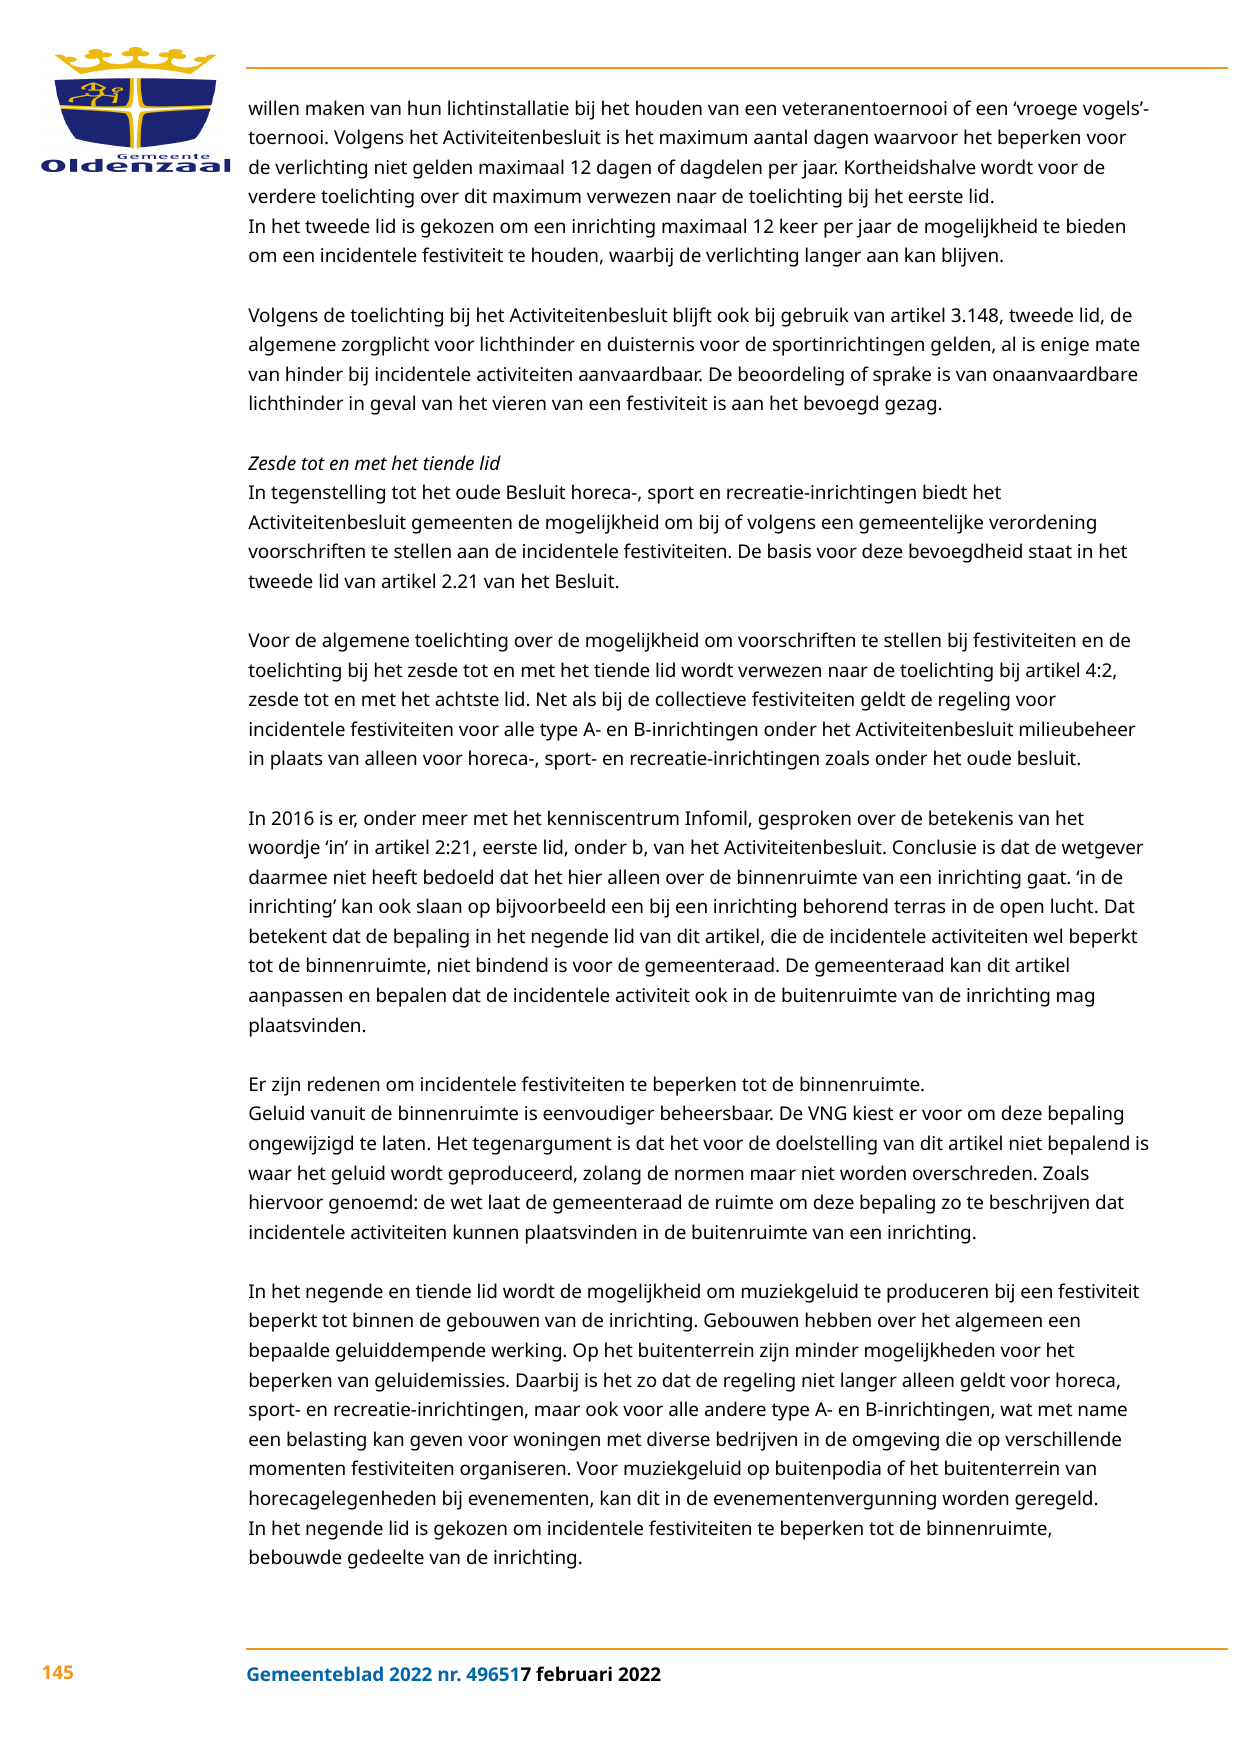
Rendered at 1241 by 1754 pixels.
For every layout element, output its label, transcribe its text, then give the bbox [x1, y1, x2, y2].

text Voor de algemene toelichting over de mogelijkheid om voorschriften te stellen bij festiviteiten en de toelichting bij het zesde tot en met het tiende lid wordt verwezen naar de toelichting bij artikel 4:2, zesde tot en met het achtste lid. Net als bij de collectieve festiviteiten geldt de regeling voor incidentele festiviteiten voor alle type A- en B-inrichtingen onder het Activiteitenbesluit milieubeheer in plaats van alleen voor horeca-, sport- en recreatie-inrichtingen zoals onder het oude besluit. [248, 627, 1152, 771]
text Geluid vanuit de binnenruimte is eenvoudiger beheersbaar. De VNG kiest er voor om deze bepaling ongewijzigd te laten. Het tegenargument is dat het voor de doelstelling van dit artikel niet bepalend is waar het geluid wordt geproduceerd, zolang de normen maar niet worden overschreden. Zoals hiervoor genoemd: de wet laat de gemeenteraad de ruimte om deze bepaling zo te beschrijven dat incidentele activiteiten kunnen plaatsvinden in de buitenruimte van een inrichting. [248, 1101, 1152, 1245]
picture [41, 47, 231, 172]
text Er zijn redenen om incidentele festiviteiten te beperken tot de binnenruimte. [248, 1071, 1152, 1097]
text In tegenstelling tot het oude Besluit horeca-, sport en recreatie-inrichtingen biedt het Activiteitenbesluit gemeenten de mogelijkheid om bij of volgens een gemeentelijke verordening voorschriften te stellen aan de incidentele festiviteiten. De basis voor deze bevoegdheid staat in het tweede lid van artikel 2.21 van het Besluit. [248, 479, 1152, 594]
text In het tweede lid is gekozen om een inrichting maximaal 12 keer per jaar de mogelijkheid te bieden om een incidentele festiviteit te houden, waarbij de verlichting langer aan kan blijven. [248, 213, 1152, 268]
text In 2016 is er, onder meer met het kenniscentrum Infomil, gesproken over de betekenis van het woordje ‘in’ in artikel 2:21, eerste lid, onder b, van het Activiteitenbesluit. Conclusie is dat de wetgever daarmee niet heeft bedoeld dat het hier alleen over de binnenruimte van een inrichting gaat. ‘in de inrichting’ kan ook slaan op bijvoorbeeld een bij een inrichting behorend terras in de open lucht. Dat betekent dat de bepaling in het negende lid van dit artikel, die de incidentele activiteiten wel beperkt tot de binnenruimte, niet bindend is voor de gemeenteraad. De gemeenteraad kan dit artikel aanpassen en bepalen dat de incidentele activiteit ook in de buitenruimte van de inrichting mag plaatsvinden. [248, 805, 1152, 1038]
text In het negende lid is gekozen om incidentele festiviteiten te beperken tot de binnenruimte, bebouwde gedeelte van de inrichting. [248, 1515, 1152, 1570]
text Zesde tot en met het tiende lid [248, 450, 1152, 476]
text willen maken van hun lichtinstallatie bij het houden van een veteranentoernooi of een ‘vroege vogels’-toernooi. Volgens het Activiteitenbesluit is het maximum aantal dagen waarvoor het beperken voor de verlichting niet gelden maximaal 12 dagen of dagdelen per jaar. Kortheidshalve wordt voor de verdere toelichting over dit maximum verwezen naar de toelichting bij het eerste lid. [248, 95, 1152, 209]
text In het negende en tiende lid wordt de mogelijkheid om muziekgeluid te produceren bij een festiviteit beperkt tot binnen de gebouwen van de inrichting. Gebouwen hebben over het algemeen een bepaalde geluiddempende werking. Op het buitenterrein zijn minder mogelijkheden voor het beperken van geluidemissies. Daarbij is het zo dat de regeling niet langer alleen geldt voor horeca, sport- en recreatie-inrichtingen, maar ook voor alle andere type A- en B-inrichtingen, wat met name een belasting kan geven voor woningen met diverse bedrijven in de omgeving die op verschillende momenten festiviteiten organiseren. Voor muziekgeluid op buitenpodia of het buitenterrein van horecagelegenheden bij evenementen, kan dit in de evenementenvergunning worden geregeld. [248, 1278, 1152, 1511]
text Volgens de toelichting bij het Activiteitenbesluit blijft ook bij gebruik van artikel 3.148, tweede lid, de algemene zorgplicht voor lichthinder en duisternis voor de sportinrichtingen gelden, al is enige mate van hinder bij incidentele activiteiten aanvaardbaar. De beoordeling of sprake is van onaanvaardbare lichthinder in geval van het vieren van een festiviteit is aan het bevoegd gezag. [248, 302, 1152, 416]
